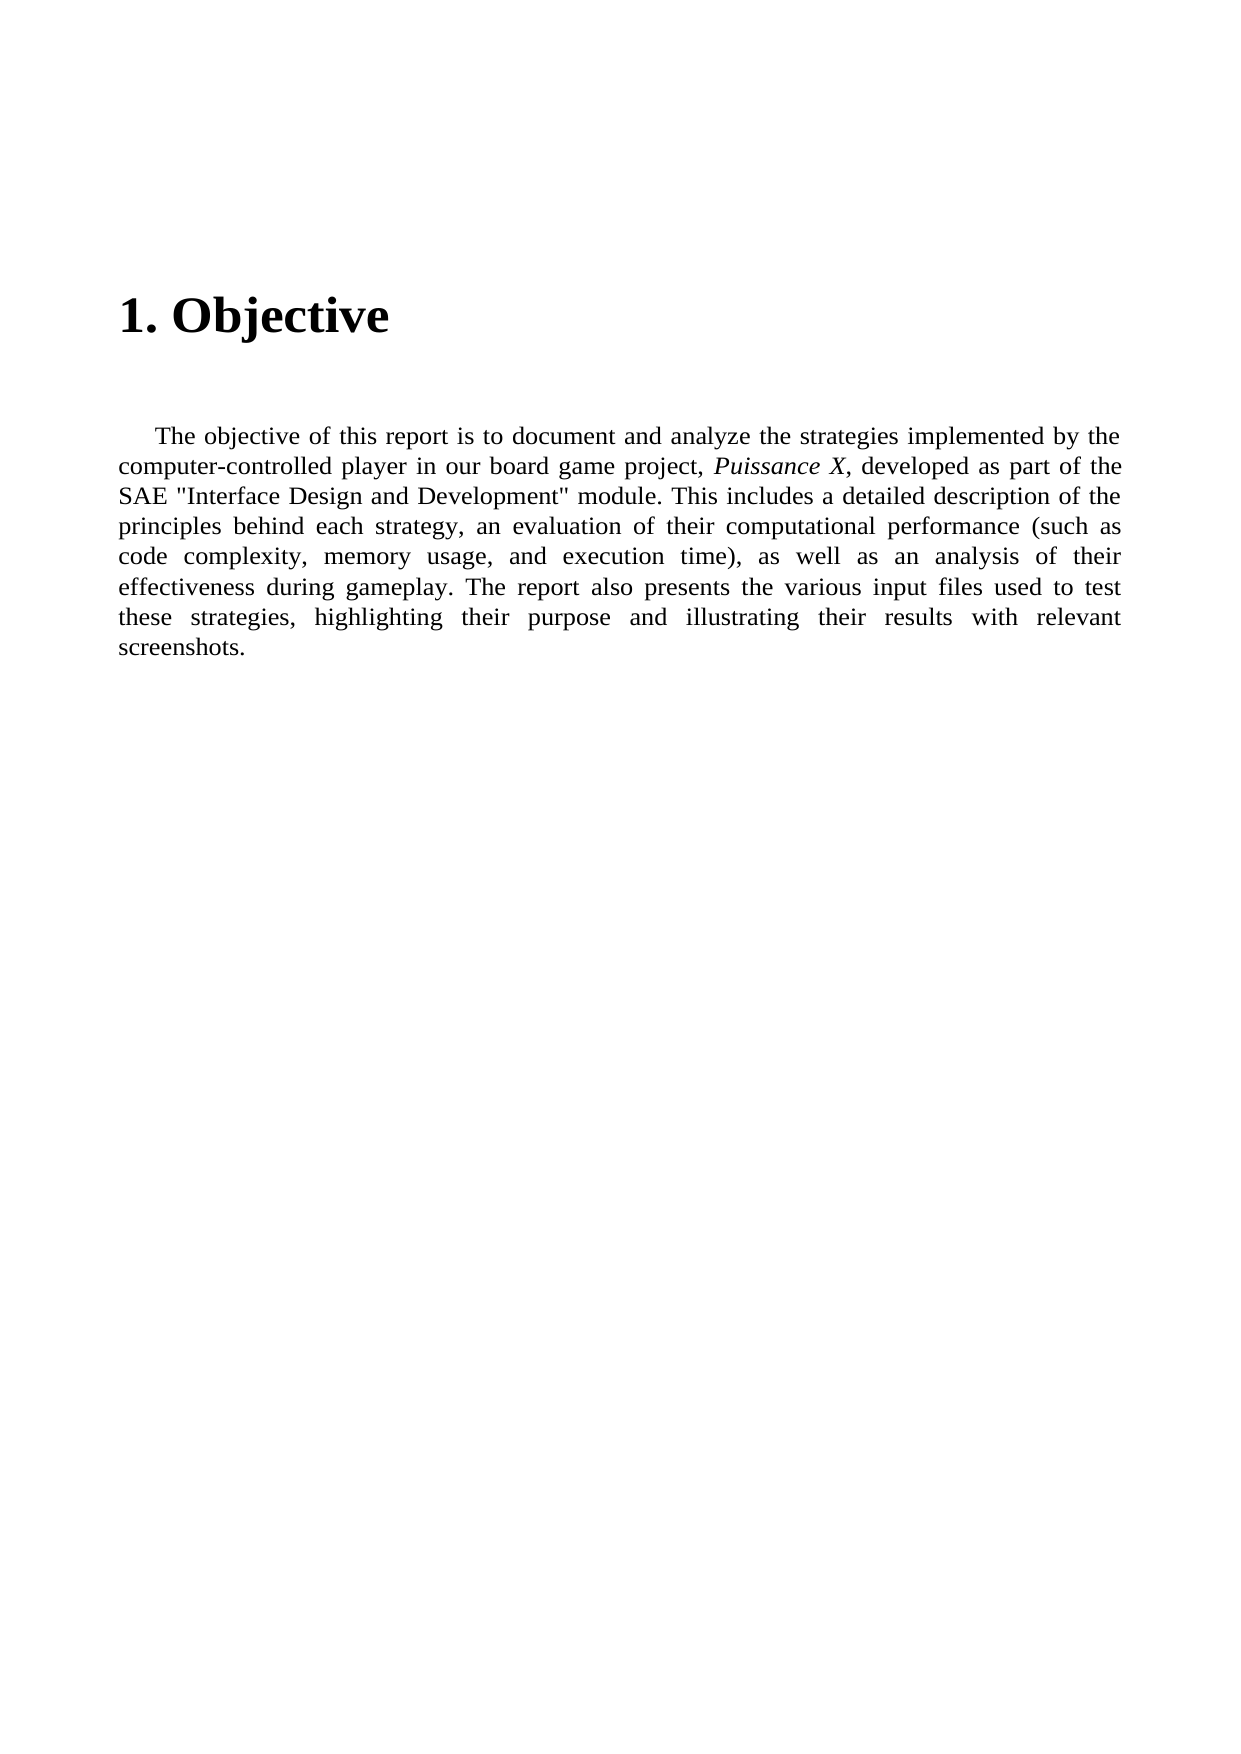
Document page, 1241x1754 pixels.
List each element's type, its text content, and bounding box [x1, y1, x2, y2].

text 1. Objective [118, 284, 482, 343]
text The objective of this report is to document and analyze the strategies implemented by the computer-controlled player in our board game project, Puissance X, developed as part of the SAE "Interface Design and Development" module. This includes a detailed description of the principles behind each strategy, an evaluation of their computational performance (such as code complexity, memory usage, and execution time), as well as an analysis of their effectiveness during gameplay. The report also presents the various input files used to test these strategies, highlighting their purpose and illustrating their results with relevant screenshots. [118, 421, 1122, 661]
